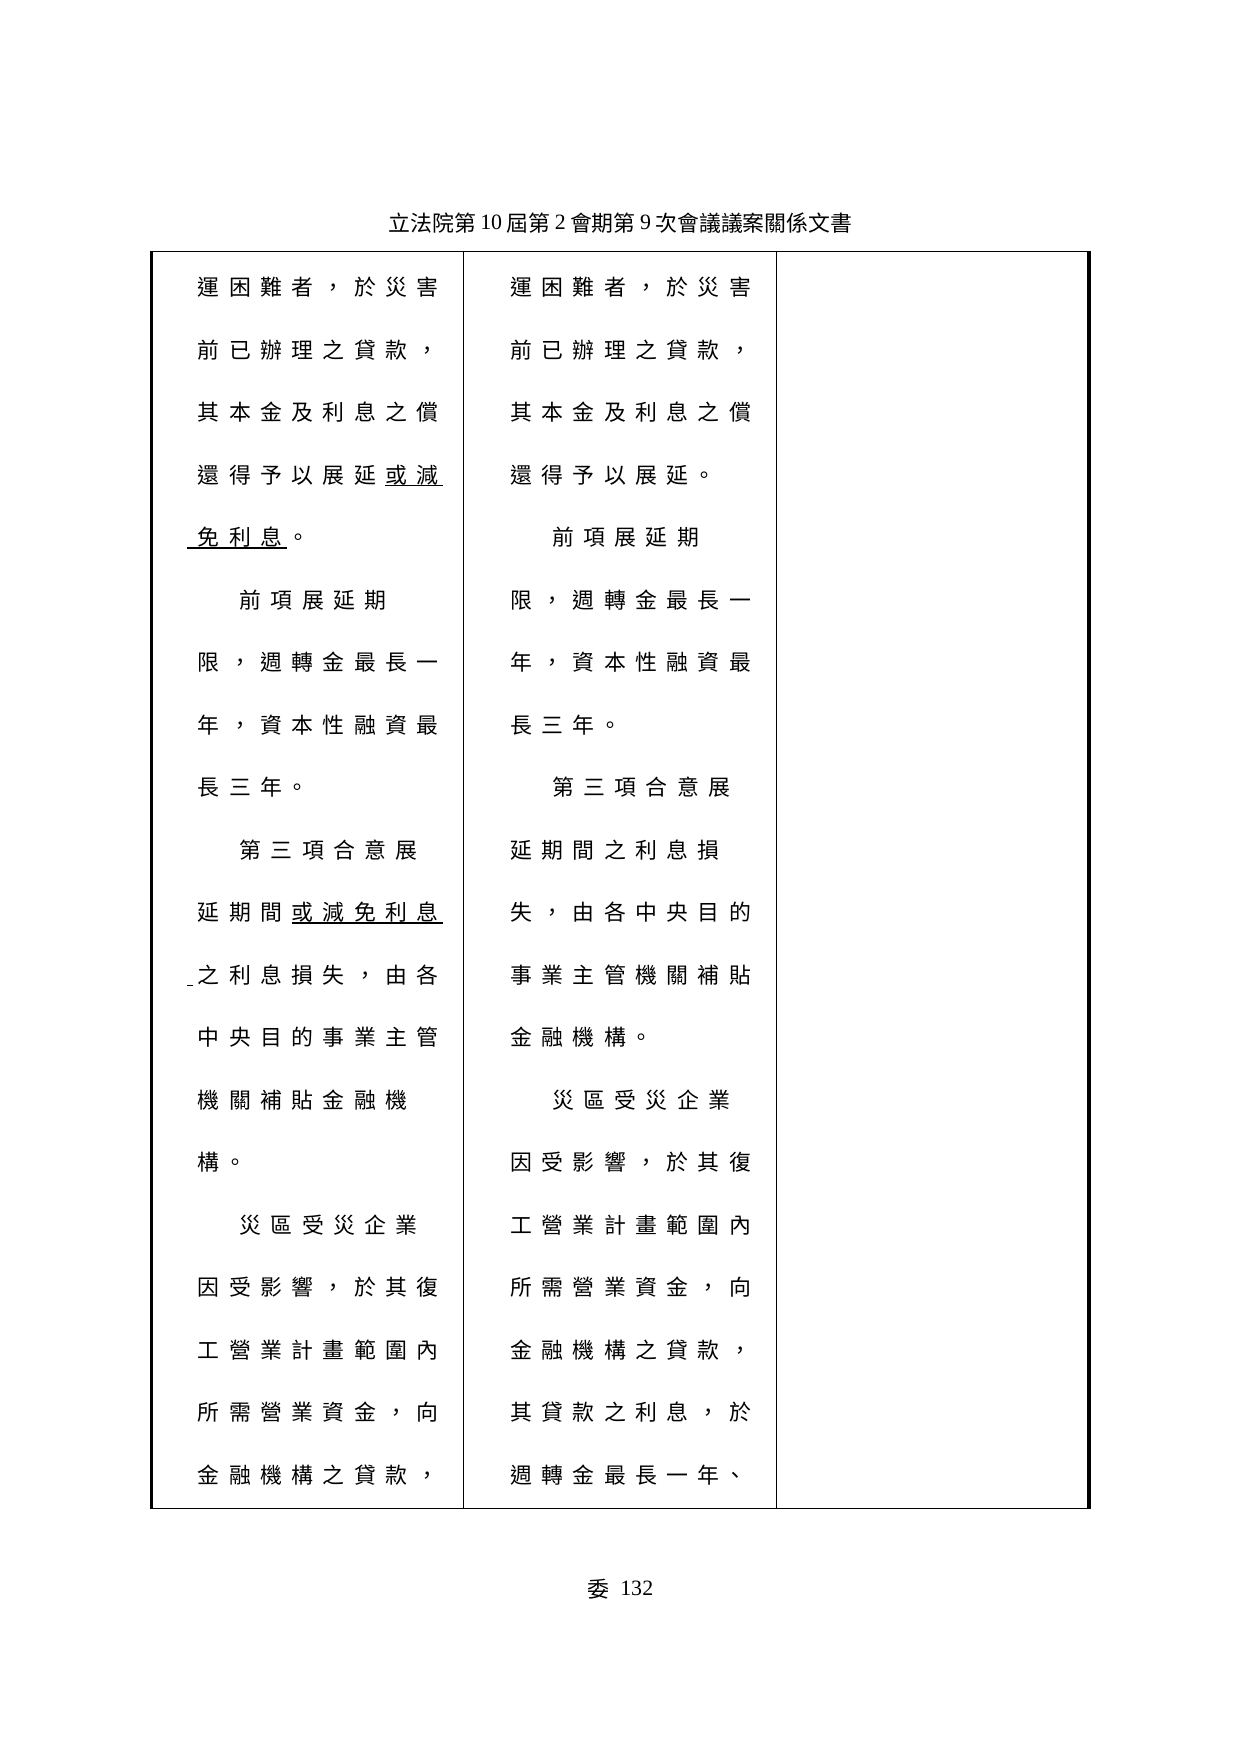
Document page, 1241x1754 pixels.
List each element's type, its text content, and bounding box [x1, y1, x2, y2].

table_cell [777, 252, 1087, 1508]
table_cell 運困難者，於災害前已辦理之貸款，其本金及利息之償還得予以展延。 前項展延期限，週轉金最長一年，資本性融資最長三年。 第三項合意展延期間之利息損失，由各中央目的事業主管機關補貼金融機構。 災區受災企業因受影響，於其復工營業計畫範圍內所需營業資金，向金融機構之貸款，其貸款之利息，於週轉金最長一年、 [464, 252, 776, 1508]
table_cell 運困難者，於災害前已辦理之貸款，其本金及利息之償還得予以展延或減免利息。 前項展延期限，週轉金最長一年，資本性融資最長三年。 第三項合意展延期間或減免利息之利息損失，由各中央目的事業主管機關補貼金融機構。 災區受災企業因受影響，於其復工營業計畫範圍內所需營業資金，向金融機構之貸款， [153, 252, 463, 1508]
